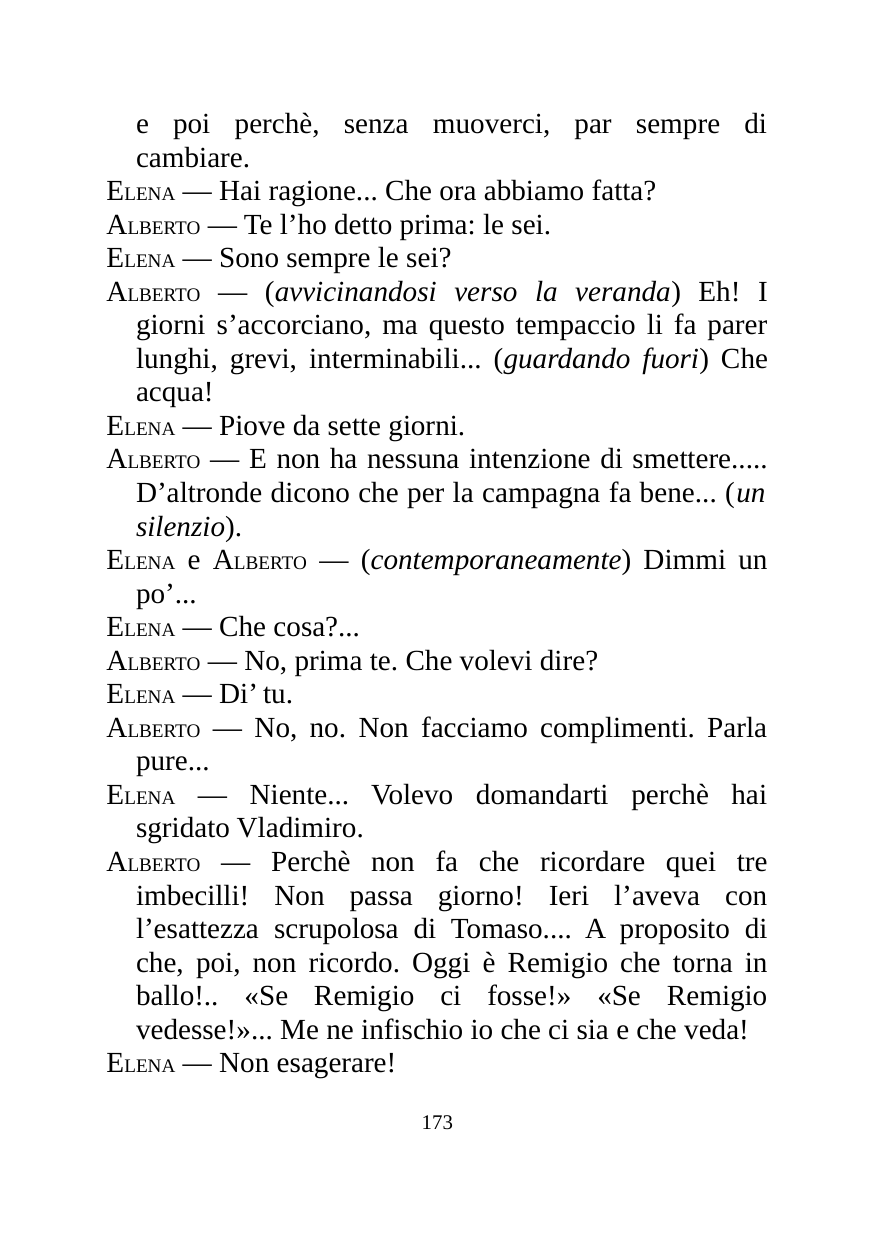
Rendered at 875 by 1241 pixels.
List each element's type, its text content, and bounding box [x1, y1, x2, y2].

text Alberto — Te l’ho detto prima: le sei. [106, 207, 768, 240]
text Elena — Piove da sette giorni. [106, 408, 768, 442]
text Elena e Alberto — (contemporaneamente) Dimmi un po’... [106, 542, 768, 609]
text Elena — Non esagerare! [106, 1045, 768, 1079]
text Alberto — No, prima te. Che volevi dire? [106, 643, 768, 676]
text Alberto — Perchè non fa che ricordare quei tre imbecilli! Non passa giorno! Ieri l’aveva con l’esattezza scrupolosa di Tomaso.... A proposito di che, poi, non ricordo. Oggi è Remigio che torna in ballo!.. «Se Remigio ci fosse!» «Se Remigio vedesse!»... Me ne infischio io che ci sia e che veda! [106, 844, 768, 1045]
text Alberto — (avvicinandosi verso la veranda) Eh! I giorni s’accorciano, ma questo tempaccio li fa parer lunghi, grevi, interminabili... (guardando fuori) Che acqua! [106, 274, 768, 408]
text Alberto — E non ha nessuna intenzione di smettere..... D’altronde dicono che per la campagna fa bene... (un silenzio). [106, 442, 768, 542]
text Elena — Hai ragione... Che ora abbiamo fatta? [106, 173, 768, 207]
text Elena — Che cosa?... [106, 609, 768, 643]
text Alberto — No, no. Non facciamo complimenti. Parla pure... [106, 710, 768, 777]
text Elena — Sono sempre le sei? [106, 240, 768, 274]
text Elena — Di’ tu. [106, 676, 768, 710]
text e poi perchè, senza muoverci, par sempre di cambiare. [106, 106, 768, 173]
text Elena — Niente... Volevo domandarti perchè hai sgridato Vladimiro. [106, 777, 768, 844]
